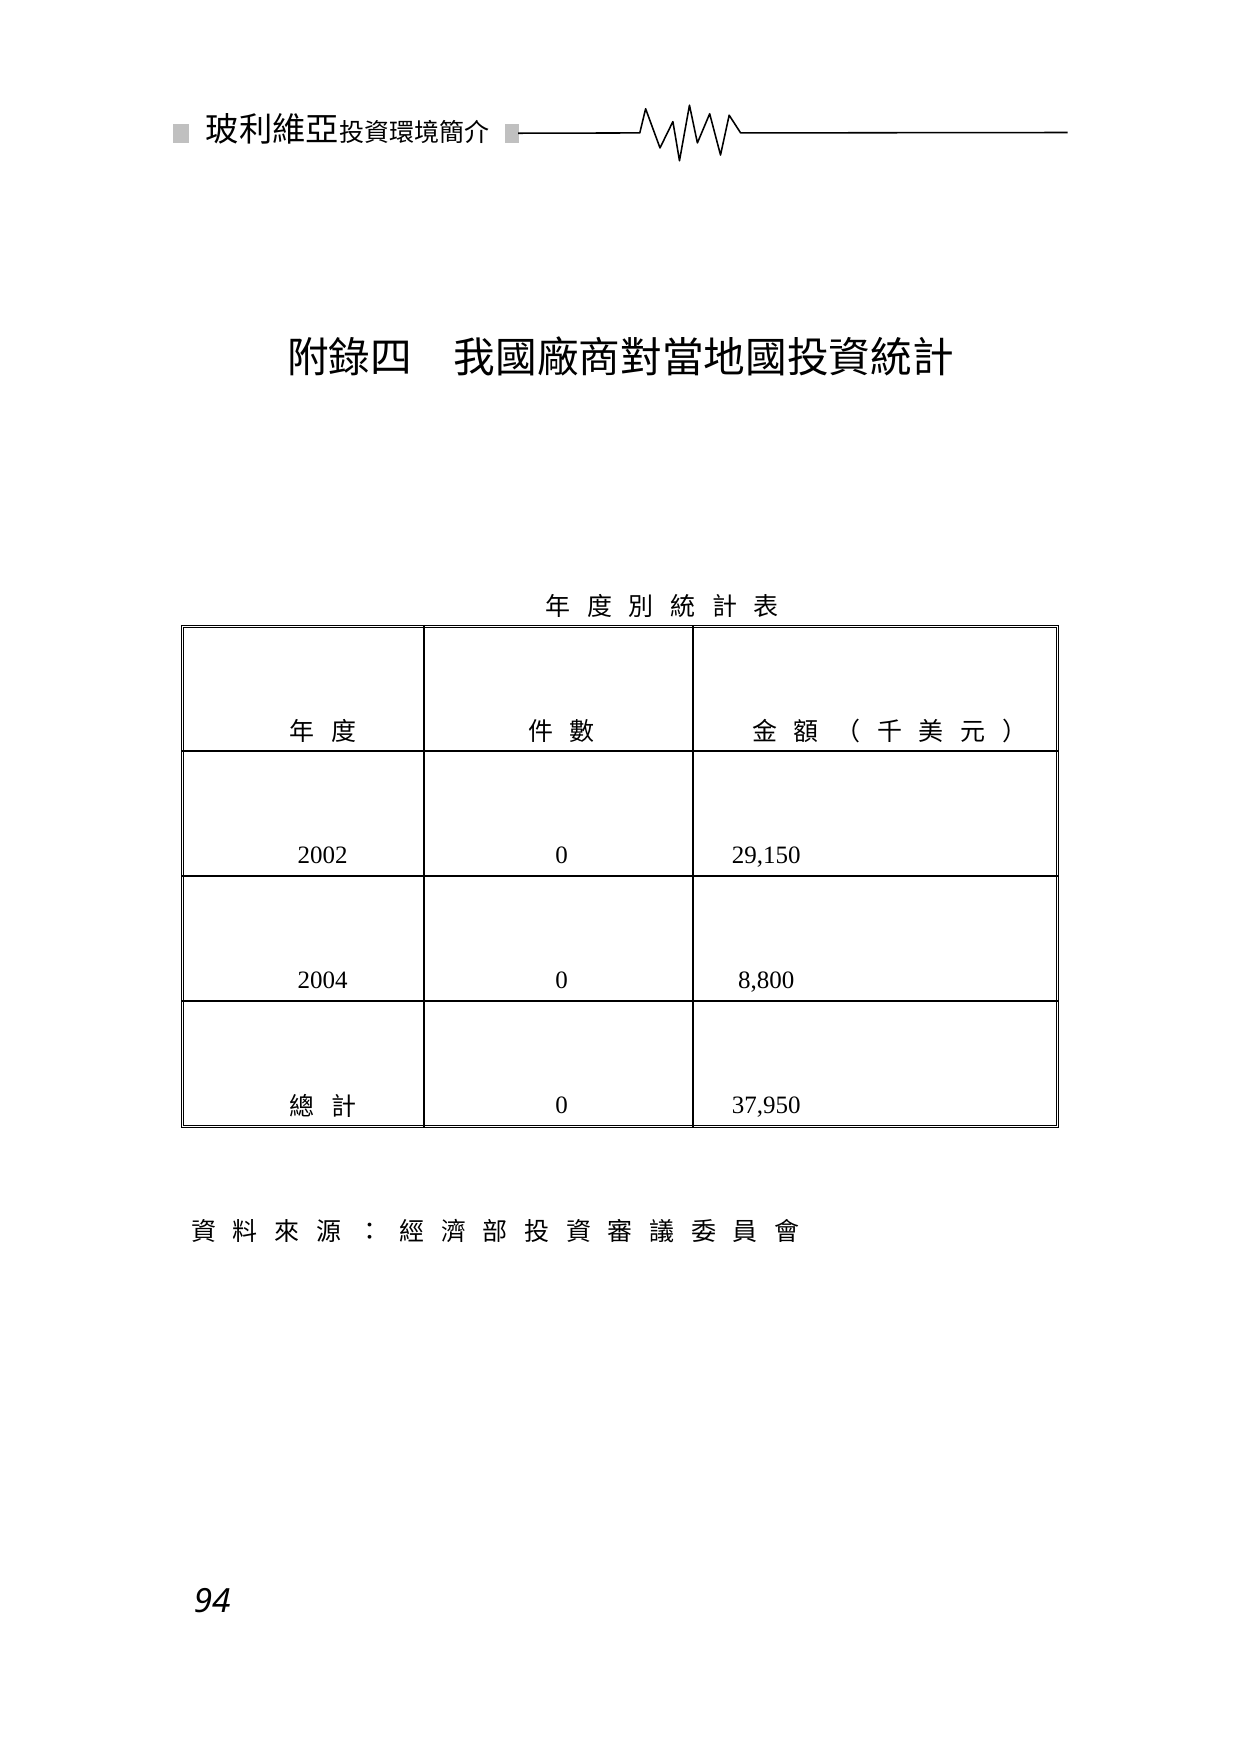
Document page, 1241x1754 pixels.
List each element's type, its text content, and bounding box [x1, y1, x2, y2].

table_header 件數 [425, 628, 692, 750]
text 附錄四 我國廠商對當地國投資統計 [183, 313, 1058, 375]
table_cell 0 [425, 752, 692, 875]
table_cell 2004 [184, 877, 423, 1000]
table_cell 29,150 [694, 752, 1056, 875]
table_cell 總計 [184, 1002, 423, 1125]
table_cell 0 [425, 877, 692, 1000]
table_cell 8,800 [694, 877, 1056, 1000]
text 資料來源：經濟部投資審議委員會 [183, 1188, 1058, 1250]
table_header 年度 [184, 628, 423, 750]
table_cell 0 [425, 1002, 692, 1125]
table_cell 2002 [184, 752, 423, 875]
text 年度別統計表 [183, 563, 1058, 625]
table_cell 37,950 [694, 1002, 1056, 1125]
table_header 金額（千美元） [694, 628, 1056, 750]
